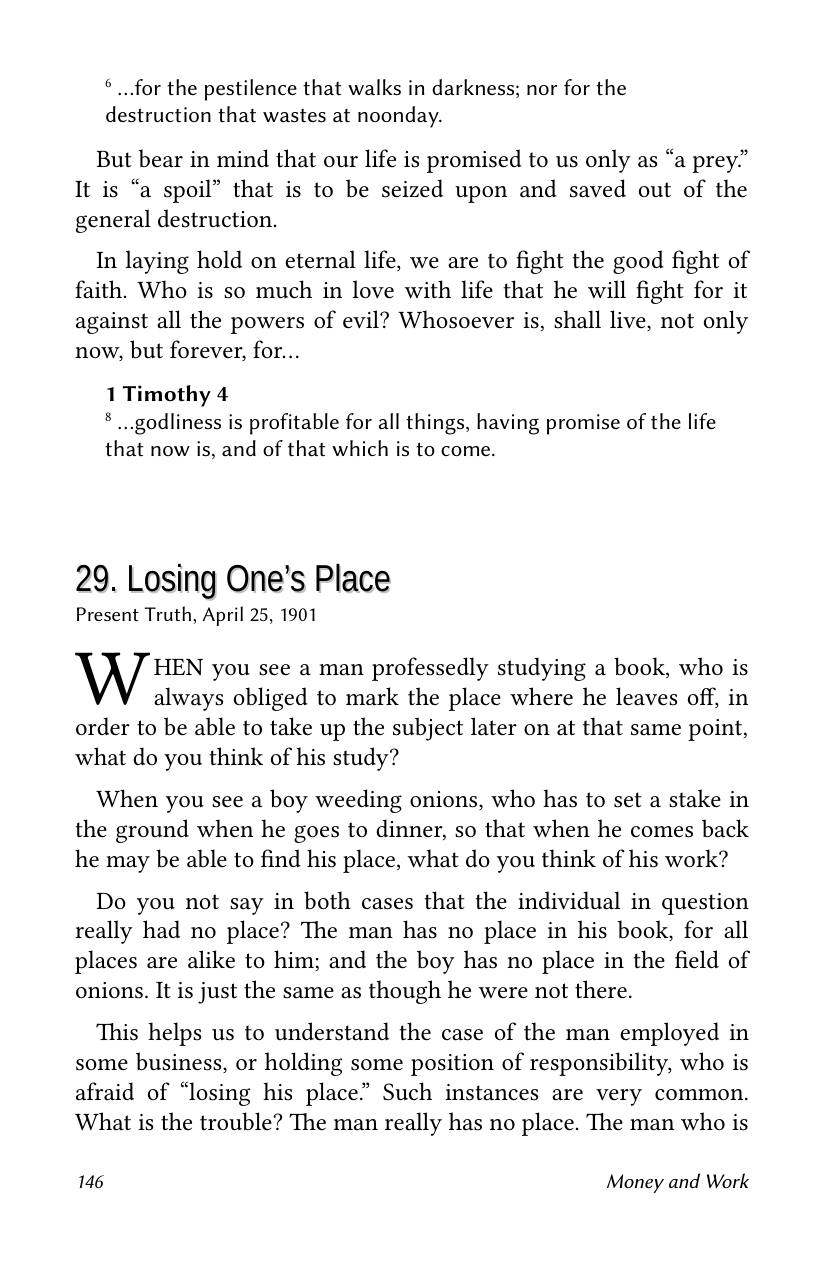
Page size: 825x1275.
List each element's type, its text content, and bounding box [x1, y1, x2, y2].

text In laying hold on eternal life, we are to fight the good fight of faith. Who is so much in love with life that he will fight for it against all the powers of evil? Whosoever is, shall live, not only now, but forever, for… [75, 247, 750, 365]
text When you see a boy weeding onions, who has to set a stake in the ground when he goes to dinner, so that when he comes back he may be able to find his place, what do you think of his work? [75, 785, 750, 873]
text Present Truth, April 25, 1901 [75, 602, 750, 626]
title Losing One’s Place [75, 556, 750, 599]
text WHEN you see a man professedly studying a book, who is always obliged to mark the place where he leaves off, in order to be able to take up the subject later on at that same point, what do you think of his study? [75, 653, 750, 771]
text 1 Timothy 4 [105, 381, 750, 407]
text 6 ...for the pestilence that walks in darkness; nor for the destruction that wastes at noonday. [105, 75, 720, 128]
text Do you not say in both cases that the individual in question really had no place? The man has no place in his book, for all places are alike to him; and the boy has no place in the field of onions. It is just the same as though he were not there. [75, 887, 750, 1005]
text This helps us to understand the case of the man employed in some business, or holding some position of responsibility, who is afraid of “losing his place.” Such instances are very common. What is the trouble? The man really has no place. The man who is [75, 1018, 750, 1137]
text 8 ...godliness is profitable for all things, having promise of the life that now is, and of that which is to come. [105, 409, 720, 462]
text But bear in mind that our life is promised to us only as “a prey.” It is “a spoil” that is to be seized upon and saved out of the general destruction. [75, 145, 750, 233]
